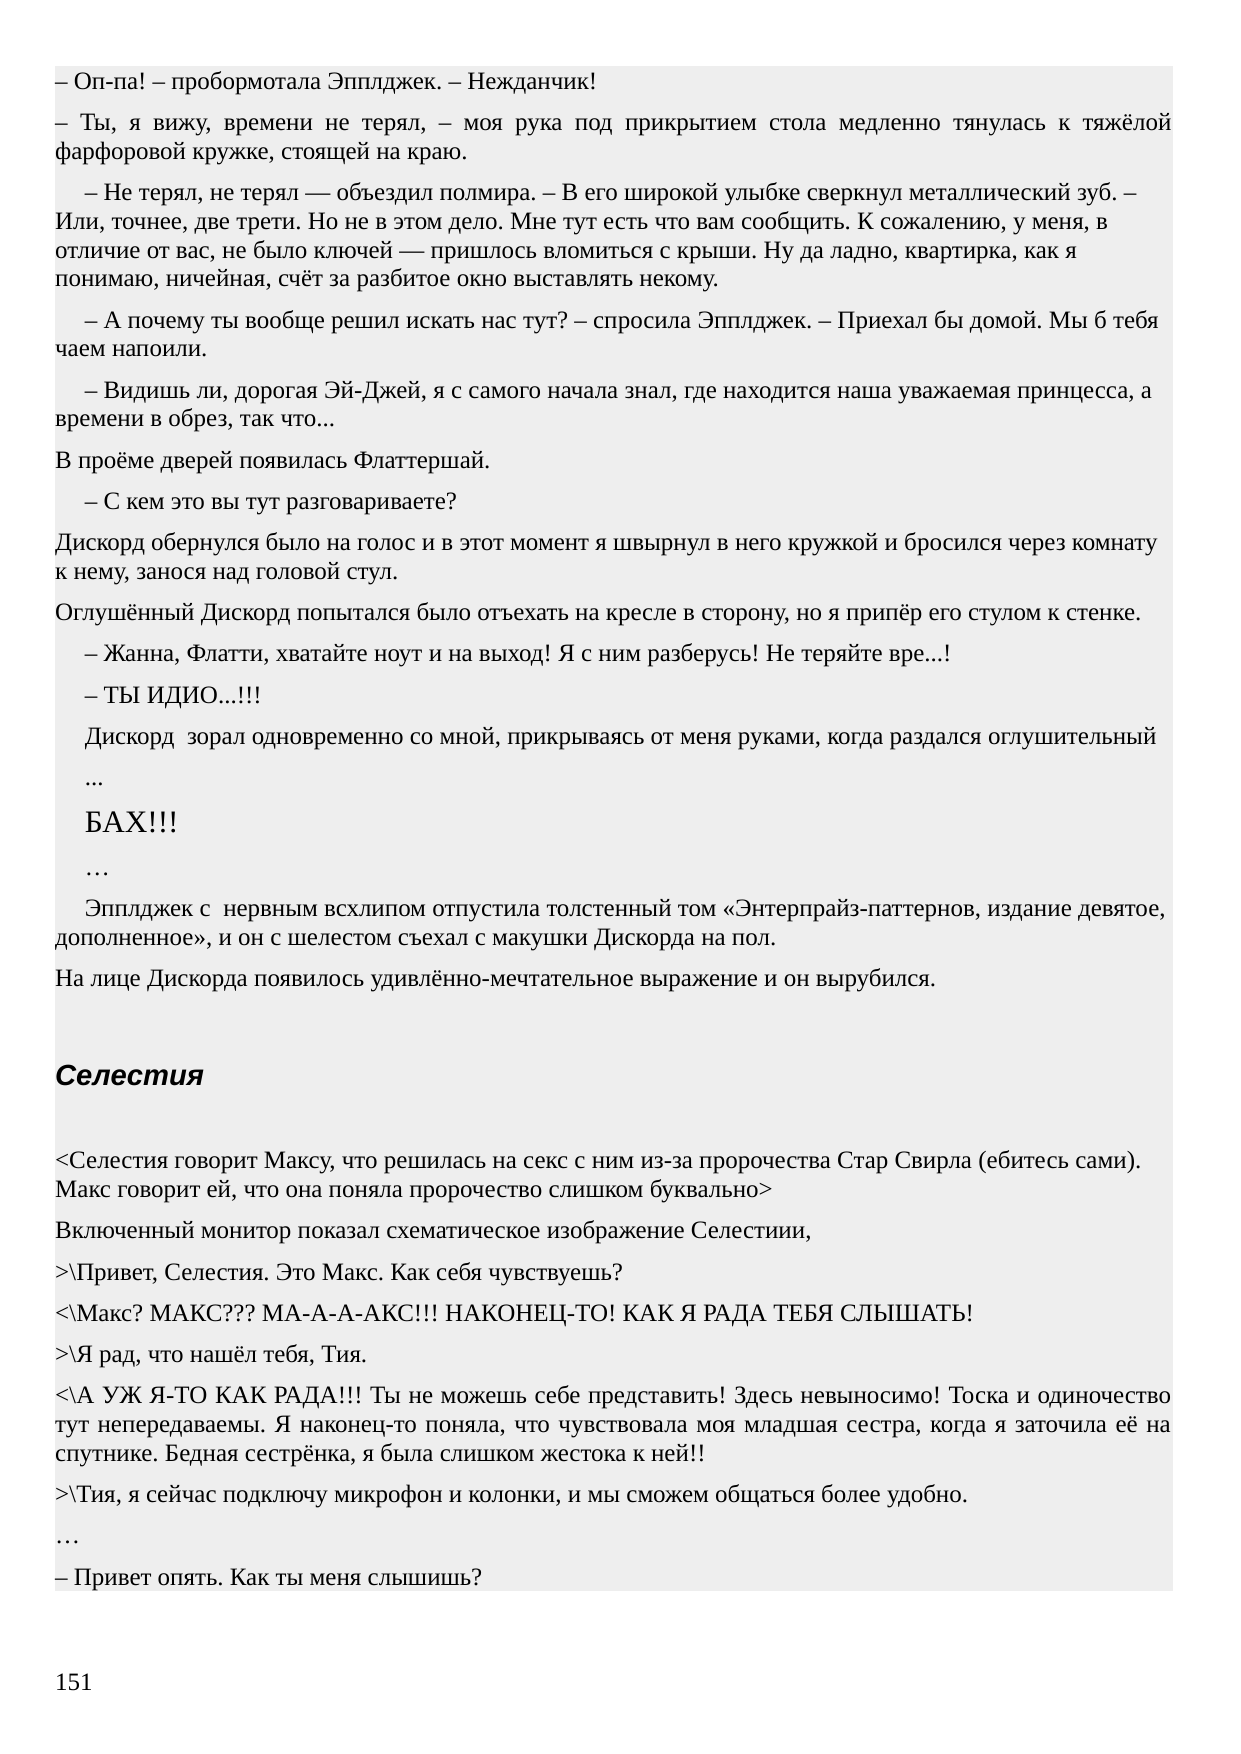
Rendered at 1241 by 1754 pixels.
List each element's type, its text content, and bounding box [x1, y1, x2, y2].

text ... [55, 762, 1173, 791]
text – Оп-па! – пробормотала Эпплджек. – Нежданчик! [55, 66, 1173, 95]
subtitle Селестия [55, 1058, 1173, 1092]
text – С кем это вы тут разговариваете? [55, 486, 1173, 515]
text … [55, 852, 1173, 881]
text – А почему ты вообще решил искать нас тут? – спросила Эпплджек. – Приехал бы домой. Мы б тебя чаем напоили. [55, 305, 1173, 362]
text – Жанна, Флатти, хватайте ноут и на выход! Я с ним разберусь! Не теряйте вре...! [55, 638, 1173, 667]
text <\А УЖ Я-ТО КАК РАДА!!! Ты не можешь себе представить! Здесь невыносимо! Тоска и одиночество тут непередаваемы. Я наконец-то поняла, что чувствовала моя младшая сестра, когда я заточила её на спутнике. Бедная сестрёнка, я была слишком жестока к ней!! [55, 1381, 1173, 1467]
text >\Тия, я сейчас подключу микрофон и колонки, и мы сможем общаться более удобно. [55, 1479, 1173, 1508]
text Дискорд зорал одновременно со мной, прикрываясь от меня руками, когда раздался оглушительный [55, 721, 1173, 750]
text – Не терял, не терял — объездил полмира. – В его широкой улыбке сверкнул металлический зуб. – Или, точнее, две трети. Но не в этом дело. Мне тут есть что вам сообщить. К сожалению, у меня, в отличие от вас, не было ключей — пришлось вломиться с крыши. Ну да ладно, квартирка, как я понимаю, ничейная, счёт за разбитое окно выставлять некому. [55, 177, 1173, 292]
list Дискорд обернулся было на голос и в этот момент я швырнул в него кружкой и бросился через комнату к нему, занося над головой стул. [55, 527, 1173, 585]
text – ТЫ ИДИО...!!! [55, 680, 1173, 708]
text Включенный монитор показал схематическое изображение Селестиии, [55, 1216, 1173, 1244]
text В проёме дверей появилась Флаттершай. [55, 445, 1173, 473]
text – Видишь ли, дорогая Эй-Джей, я с самого начала знал, где находится наша уважаемая принцесса, а времени в обрез, так что... [55, 375, 1173, 432]
text На лице Дискорда появилось удивлённо-мечтательное выражение и он вырубился. [55, 963, 1173, 992]
text <Селестия говорит Максу, что решилась на секс с ним из-за пророчества Стар Свирла (ебитесь сами). Макс говорит ей, что она поняла пророчество слишком буквально> [55, 1146, 1173, 1203]
text … [55, 1521, 1173, 1549]
text <\Макс? МАКС??? МА-А-А-АКС!!! НАКОНЕЦ-ТО! КАК Я РАДА ТЕБЯ СЛЫШАТЬ! [55, 1298, 1173, 1327]
text – Привет опять. Как ты меня слышишь? [55, 1562, 1173, 1591]
text БАХ!!! [55, 803, 1173, 839]
text Оглушённый Дискорд попытался было отъехать на кресле в сторону, но я припёр его стулом к стенке. [55, 597, 1173, 626]
text – Ты, я вижу, времени не терял, – моя рука под прикрытием стола медленно тянулась к тяжёлой фарфоровой кружке, стоящей на краю. [55, 107, 1173, 165]
text >\Я рад, что нашёл тебя, Тия. [55, 1339, 1173, 1368]
text Эпплджек с нервным всхлипом отпустила толстенный том «Энтерпрайз-паттернов, издание девятое, дополненное», и он с шелестом съехал с макушки Дискорда на пол. [55, 893, 1173, 951]
text >\Привет, Селестия. Это Макс. Как себя чувствуешь? [55, 1257, 1173, 1286]
